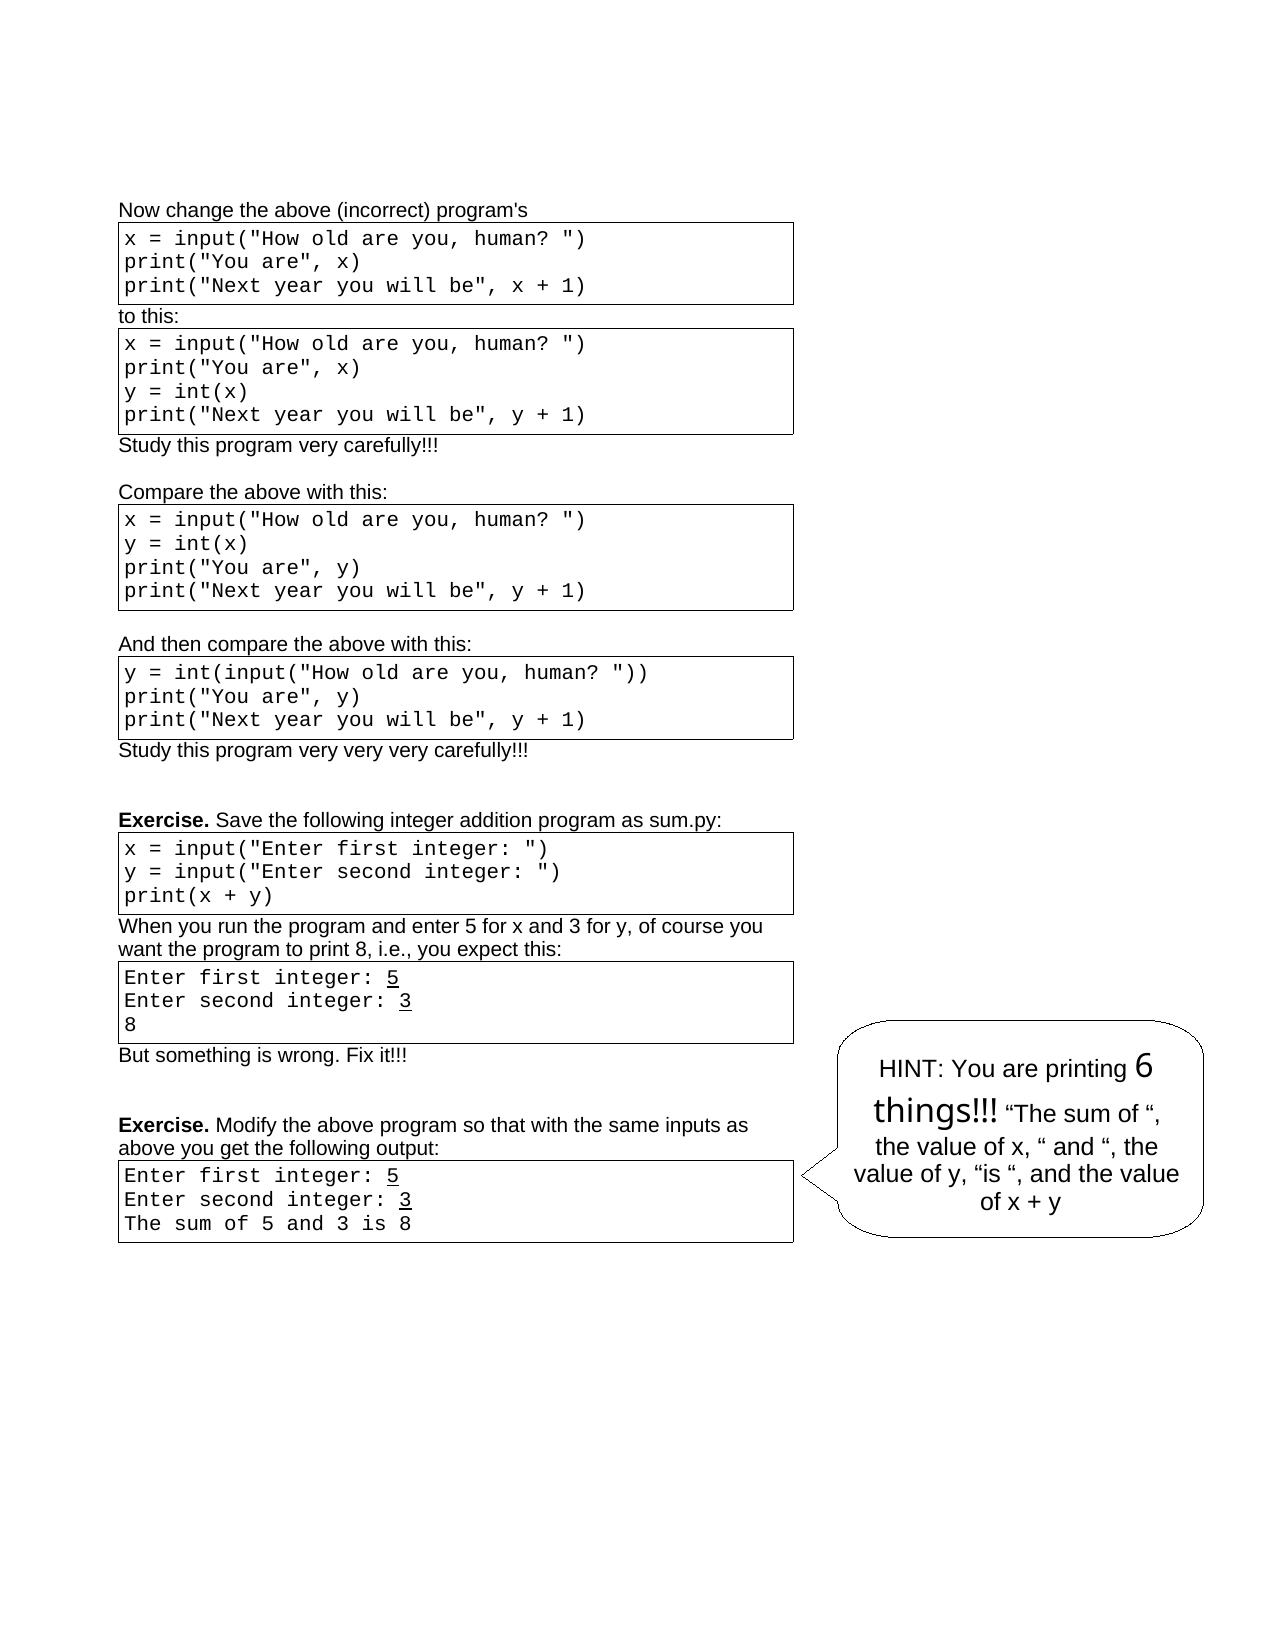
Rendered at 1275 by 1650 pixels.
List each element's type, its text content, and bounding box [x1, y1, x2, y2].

text And then compare the above with this: [118, 633, 793, 656]
text to this: [118, 305, 793, 328]
table_header x = input("How old are you, human? ") print("You are", x) y = int(x) print("Next year you will be", y + 1) [119, 329, 793, 434]
table_header x = input("Enter first integer: ") y = input("Enter second integer: ") print(x + y) [119, 833, 793, 914]
text Exercise. Save the following integer addition program as sum.py: [118, 808, 793, 832]
text Study this program very carefully!!! [118, 435, 793, 457]
text Study this program very very very carefully!!! [118, 740, 793, 762]
text But something is wrong. Fix it!!! [118, 1044, 793, 1067]
text Compare the above with this: [118, 480, 793, 503]
table_header x = input("How old are you, human? ") print("You are", x) print("Next year you will be", x + 1) [119, 223, 793, 304]
table_header x = input("How old are you, human? ") y = int(x) print("You are", y) print("Next year you will be", y + 1) [119, 505, 793, 610]
text Now change the above (incorrect) program's [118, 198, 793, 222]
text Exercise. Modify the above program so that with the same inputs as above you get the following output: [118, 1113, 793, 1159]
table_header y = int(input("How old are you, human? ")) print("You are", y) print("Next year you will be", y + 1) [119, 657, 793, 739]
table_header Enter first integer: 5 Enter second integer: 3 8 [119, 962, 793, 1043]
text When you run the program and enter 5 for x and 3 for y, of course you want the program to print 8, i.e., you expect this: [118, 915, 793, 961]
table_header Enter first integer: 5 Enter second integer: 3 The sum of 5 and 3 is 8 [119, 1161, 793, 1242]
